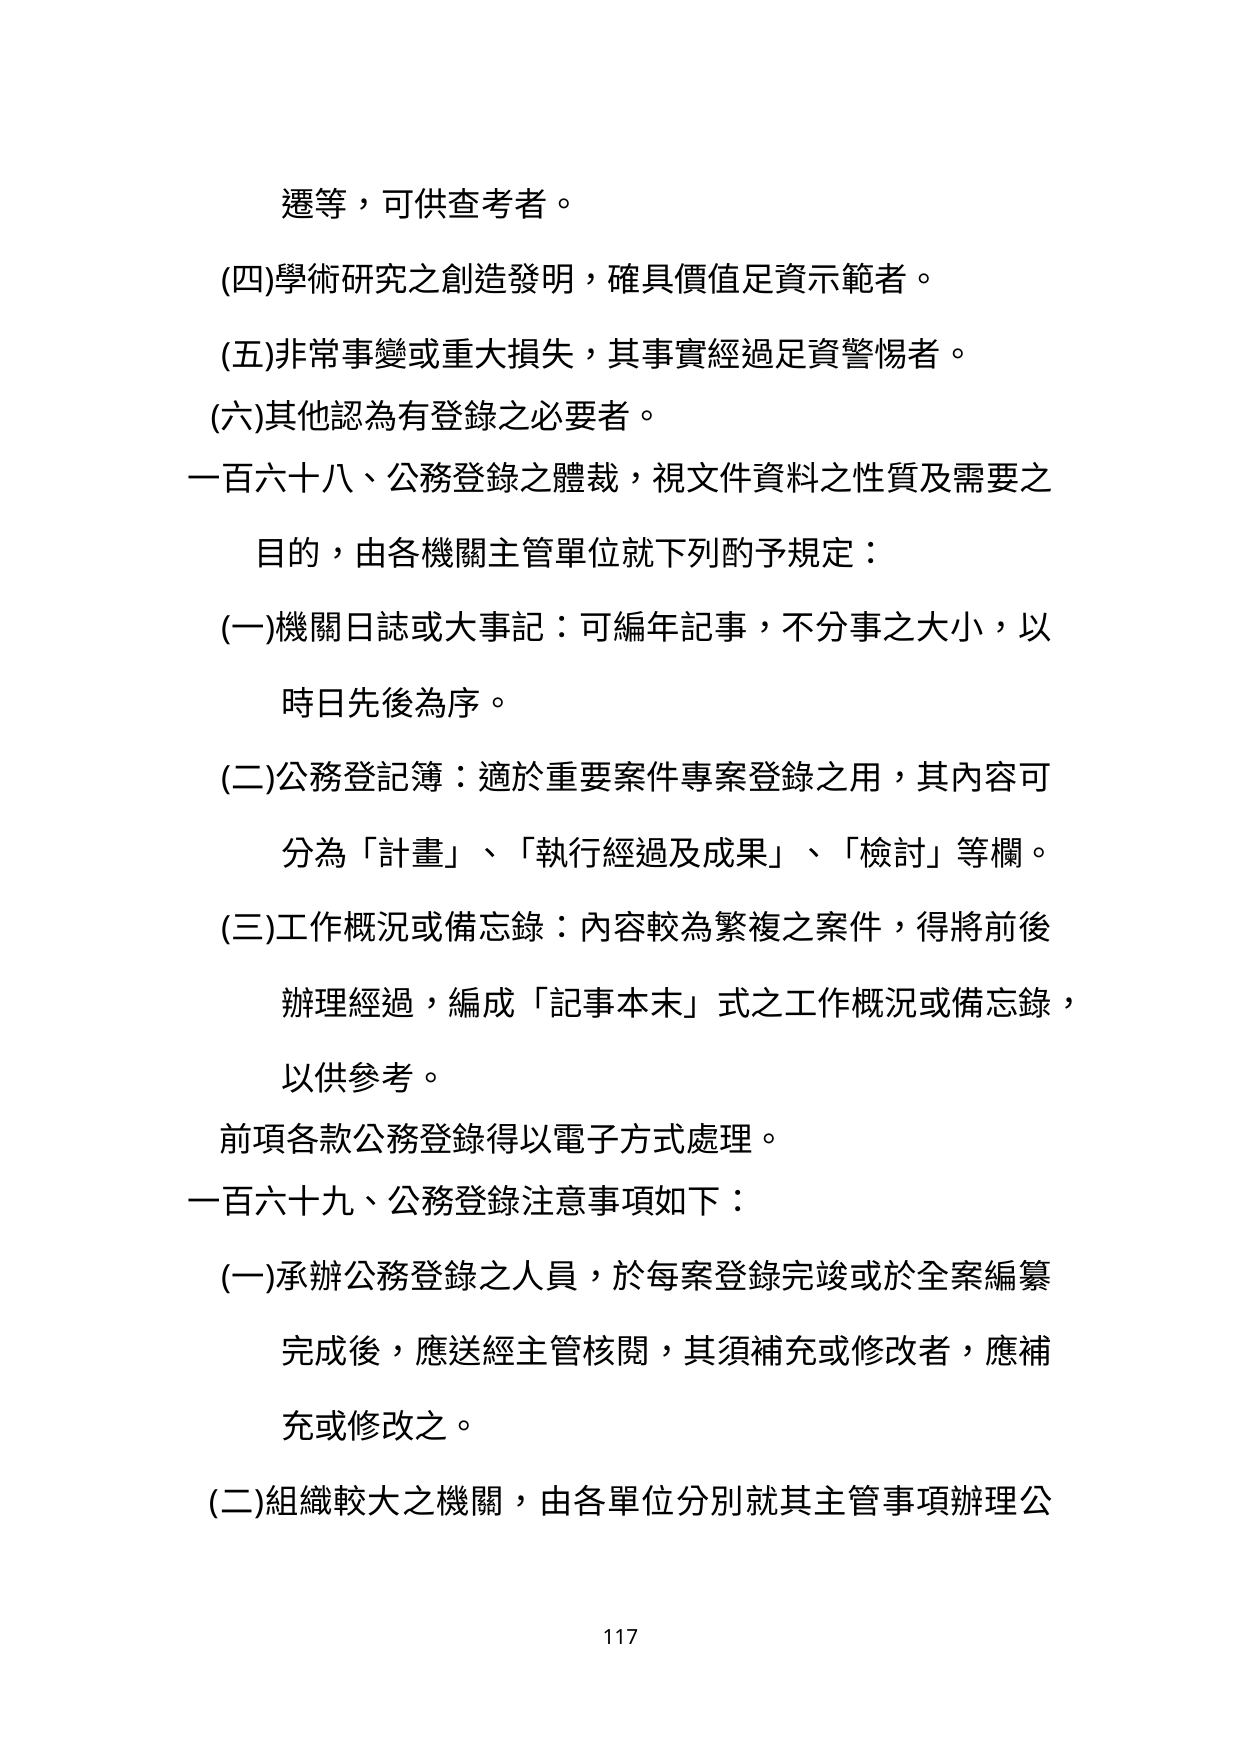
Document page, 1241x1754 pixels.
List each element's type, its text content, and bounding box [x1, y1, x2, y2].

text (一)承辦公務登錄之人員，於每案登錄完竣或於全案編纂完成後，應送經主管核閱，其須補充或修改者，應補充或修改之。 [221, 1236, 1053, 1461]
text (五)非常事變或重大損失，其事實經過足資警惕者。 [221, 314, 1053, 389]
text 前項各款公務登錄得以電子方式處理。 [202, 1113, 1053, 1161]
text 遷等，可供查考者。 [221, 164, 1053, 239]
text (二)公務登記簿：適於重要案件專案登錄之用，其內容可分為「計畫」、「執行經過及成果」、「檢討」等欄。 [221, 738, 1053, 888]
text 一百六十九、公務登錄注意事項如下： [187, 1161, 1053, 1236]
text (三)工作概況或備忘錄：內容較為繁複之案件，得將前後辦理經過，編成「記事本末」式之工作概況或備忘錄，以供參考。 [221, 888, 1053, 1113]
text (四)學術研究之創造發明，確具價值足資示範者。 [221, 239, 1053, 314]
text (二)組織較大之機關，由各單位分別就其主管事項辦理公 [199, 1461, 1053, 1536]
text (六)其他認為有登錄之必要者。 [202, 389, 1053, 438]
text (一)機關日誌或大事記：可編年記事，不分事之大小，以時日先後為序。 [221, 588, 1053, 738]
text 一百六十八、公務登錄之體裁，視文件資料之性質及需要之目的，由各機關主管單位就下列酌予規定： [187, 438, 1053, 588]
